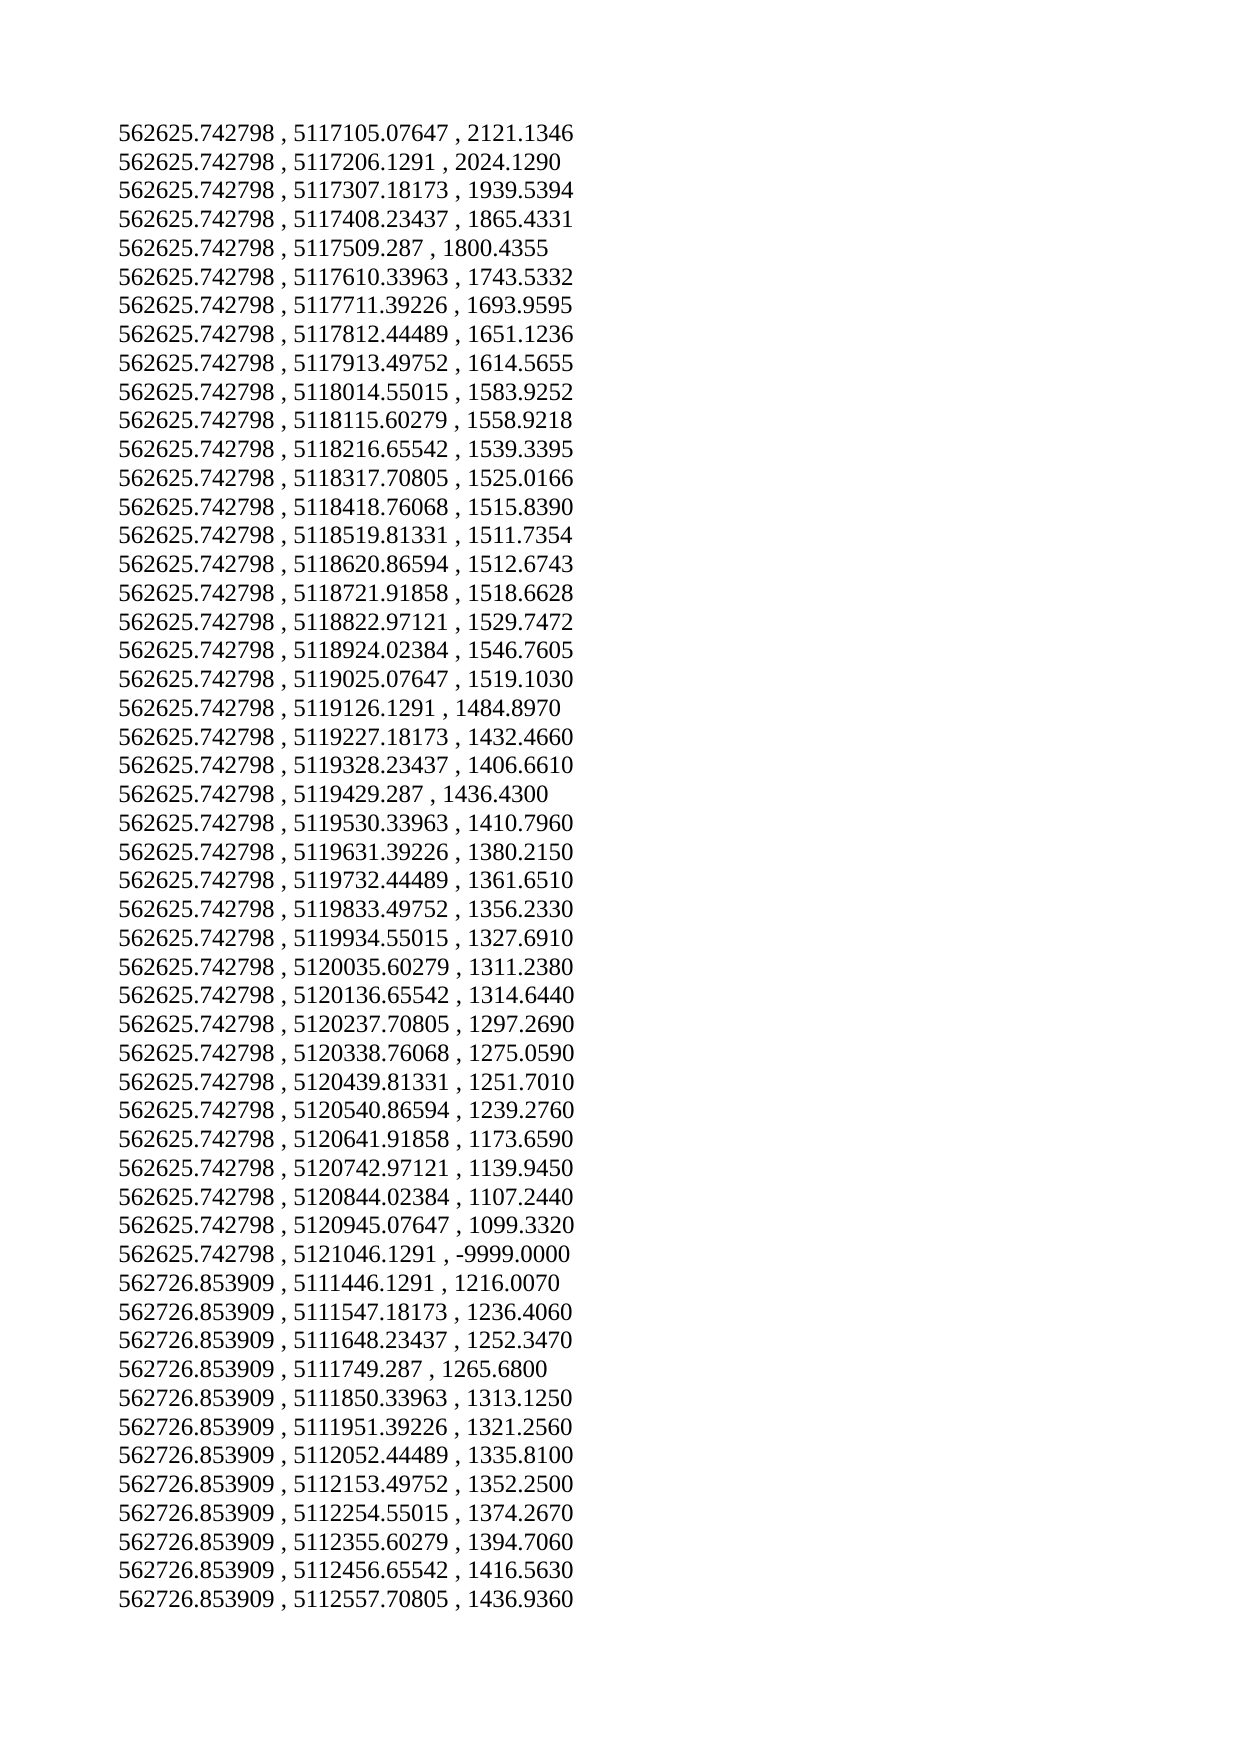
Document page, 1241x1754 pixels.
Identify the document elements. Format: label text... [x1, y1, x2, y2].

text 562625.742798 , 5119833.49752 , 1356.2330 [118, 894, 1122, 923]
text 562726.853909 , 5112254.55015 , 1374.2670 [118, 1498, 1122, 1527]
text 562625.742798 , 5118721.91858 , 1518.6628 [118, 578, 1122, 607]
text 562726.853909 , 5112153.49752 , 1352.2500 [118, 1469, 1122, 1498]
text 562625.742798 , 5119530.33963 , 1410.7960 [118, 808, 1122, 837]
text 562625.742798 , 5120035.60279 , 1311.2380 [118, 952, 1122, 981]
text 562625.742798 , 5120439.81331 , 1251.7010 [118, 1067, 1122, 1096]
text 562625.742798 , 5120136.65542 , 1314.6440 [118, 981, 1122, 1009]
text 562625.742798 , 5118519.81331 , 1511.7354 [118, 521, 1122, 549]
text 562625.742798 , 5117105.07647 , 2121.1346 [118, 118, 1122, 147]
text 562625.742798 , 5120945.07647 , 1099.3320 [118, 1211, 1122, 1239]
text 562625.742798 , 5119732.44489 , 1361.6510 [118, 866, 1122, 894]
text 562625.742798 , 5117812.44489 , 1651.1236 [118, 319, 1122, 348]
text 562625.742798 , 5117206.1291 , 2024.1290 [118, 147, 1122, 176]
text 562625.742798 , 5119429.287 , 1436.4300 [118, 779, 1122, 808]
text 562625.742798 , 5118014.55015 , 1583.9252 [118, 377, 1122, 406]
text 562625.742798 , 5120540.86594 , 1239.2760 [118, 1096, 1122, 1124]
text 562625.742798 , 5118317.70805 , 1525.0166 [118, 463, 1122, 492]
text 562625.742798 , 5118115.60279 , 1558.9218 [118, 406, 1122, 434]
text 562625.742798 , 5117408.23437 , 1865.4331 [118, 204, 1122, 233]
text 562625.742798 , 5119227.18173 , 1432.4660 [118, 722, 1122, 751]
text 562625.742798 , 5118822.97121 , 1529.7472 [118, 607, 1122, 636]
text 562625.742798 , 5117610.33963 , 1743.5332 [118, 262, 1122, 291]
text 562726.853909 , 5112557.70805 , 1436.9360 [118, 1584, 1122, 1613]
text 562625.742798 , 5118620.86594 , 1512.6743 [118, 549, 1122, 578]
text 562625.742798 , 5120844.02384 , 1107.2440 [118, 1182, 1122, 1211]
text 562625.742798 , 5121046.1291 , -9999.0000 [118, 1239, 1122, 1268]
text 562625.742798 , 5118418.76068 , 1515.8390 [118, 492, 1122, 521]
text 562726.853909 , 5112052.44489 , 1335.8100 [118, 1441, 1122, 1469]
text 562625.742798 , 5119328.23437 , 1406.6610 [118, 751, 1122, 779]
text 562625.742798 , 5117509.287 , 1800.4355 [118, 233, 1122, 262]
text 562625.742798 , 5120742.97121 , 1139.9450 [118, 1153, 1122, 1182]
text 562625.742798 , 5120237.70805 , 1297.2690 [118, 1009, 1122, 1038]
text 562625.742798 , 5118216.65542 , 1539.3395 [118, 434, 1122, 463]
text 562726.853909 , 5111850.33963 , 1313.1250 [118, 1383, 1122, 1412]
text 562625.742798 , 5119934.55015 , 1327.6910 [118, 923, 1122, 952]
text 562625.742798 , 5117307.18173 , 1939.5394 [118, 176, 1122, 204]
text 562625.742798 , 5120641.91858 , 1173.6590 [118, 1124, 1122, 1153]
text 562625.742798 , 5118924.02384 , 1546.7605 [118, 636, 1122, 664]
text 562726.853909 , 5112355.60279 , 1394.7060 [118, 1527, 1122, 1556]
text 562726.853909 , 5111951.39226 , 1321.2560 [118, 1412, 1122, 1441]
text 562726.853909 , 5111547.18173 , 1236.4060 [118, 1297, 1122, 1326]
text 562625.742798 , 5119126.1291 , 1484.8970 [118, 693, 1122, 722]
text 562625.742798 , 5120338.76068 , 1275.0590 [118, 1038, 1122, 1067]
text 562726.853909 , 5111446.1291 , 1216.0070 [118, 1268, 1122, 1297]
text 562726.853909 , 5112456.65542 , 1416.5630 [118, 1556, 1122, 1584]
text 562726.853909 , 5111648.23437 , 1252.3470 [118, 1326, 1122, 1354]
text 562625.742798 , 5117711.39226 , 1693.9595 [118, 291, 1122, 319]
text 562625.742798 , 5117913.49752 , 1614.5655 [118, 348, 1122, 377]
text 562726.853909 , 5111749.287 , 1265.6800 [118, 1354, 1122, 1383]
text 562625.742798 , 5119025.07647 , 1519.1030 [118, 664, 1122, 693]
text 562625.742798 , 5119631.39226 , 1380.2150 [118, 837, 1122, 866]
